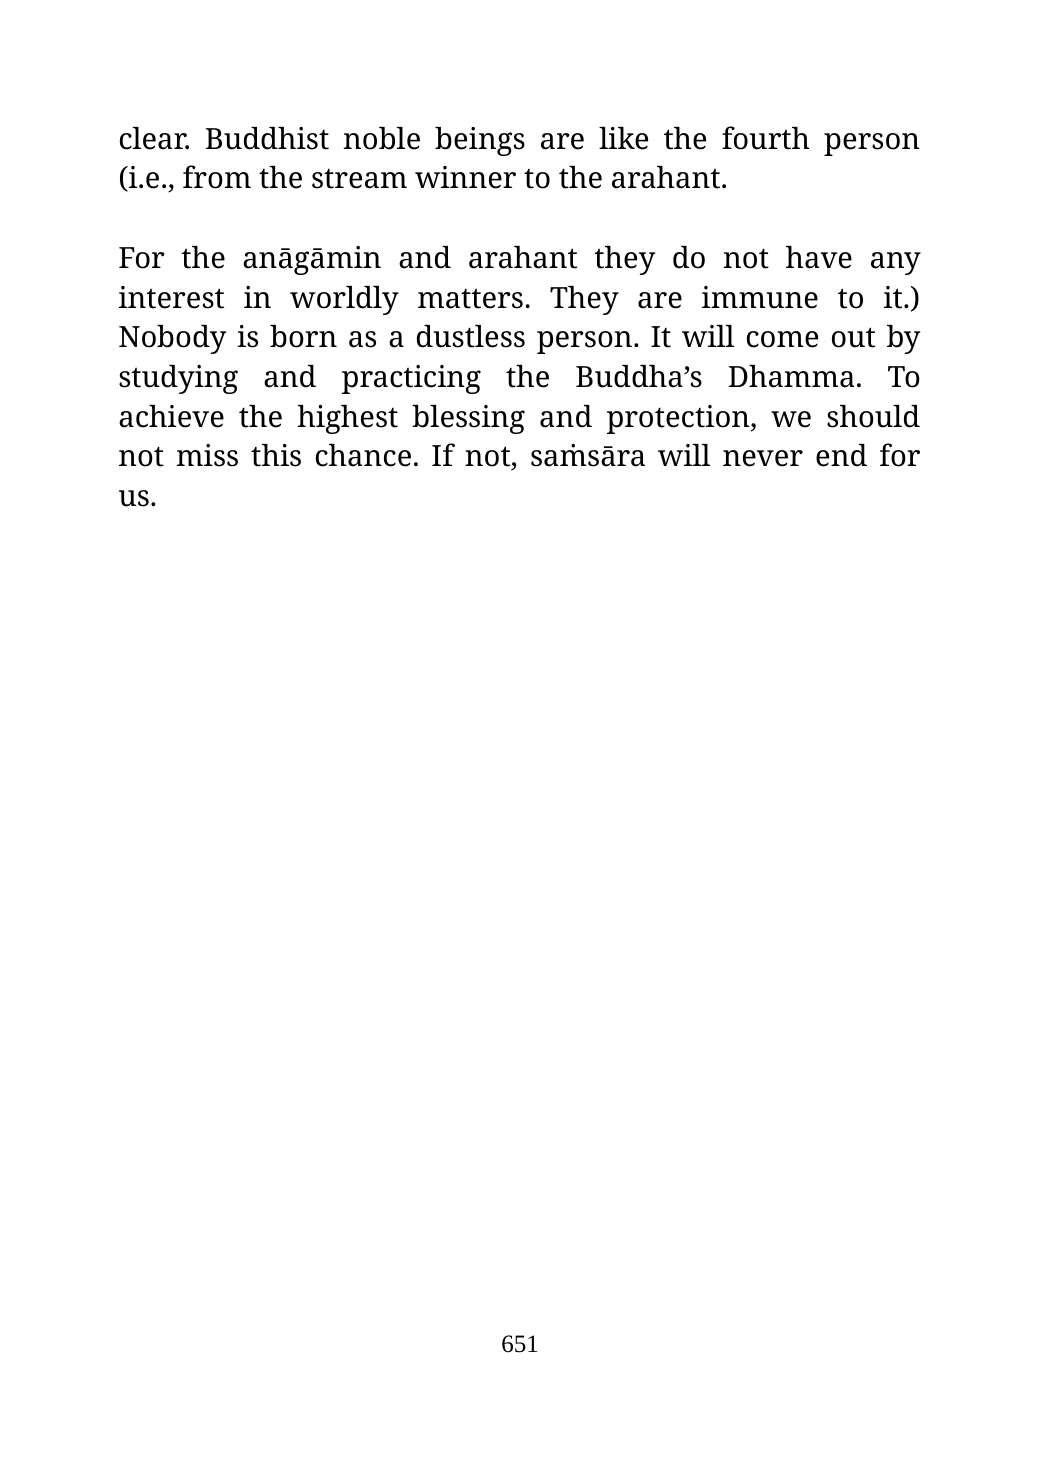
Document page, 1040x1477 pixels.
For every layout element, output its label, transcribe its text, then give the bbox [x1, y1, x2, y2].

text clear. Buddhist noble beings are like the fourth person (i.e., from the stream winner to the arahant. For the anāgāmin and arahant they do not have any interest in worldly matters. They are immune to it.) Nobody is born as a dustless person. It will come out by studying and practicing the Buddha’s Dhamma. To achieve the highest blessing and protection, we should not miss this chance. If not, saṁsāra will never end for us. [118, 118, 922, 515]
